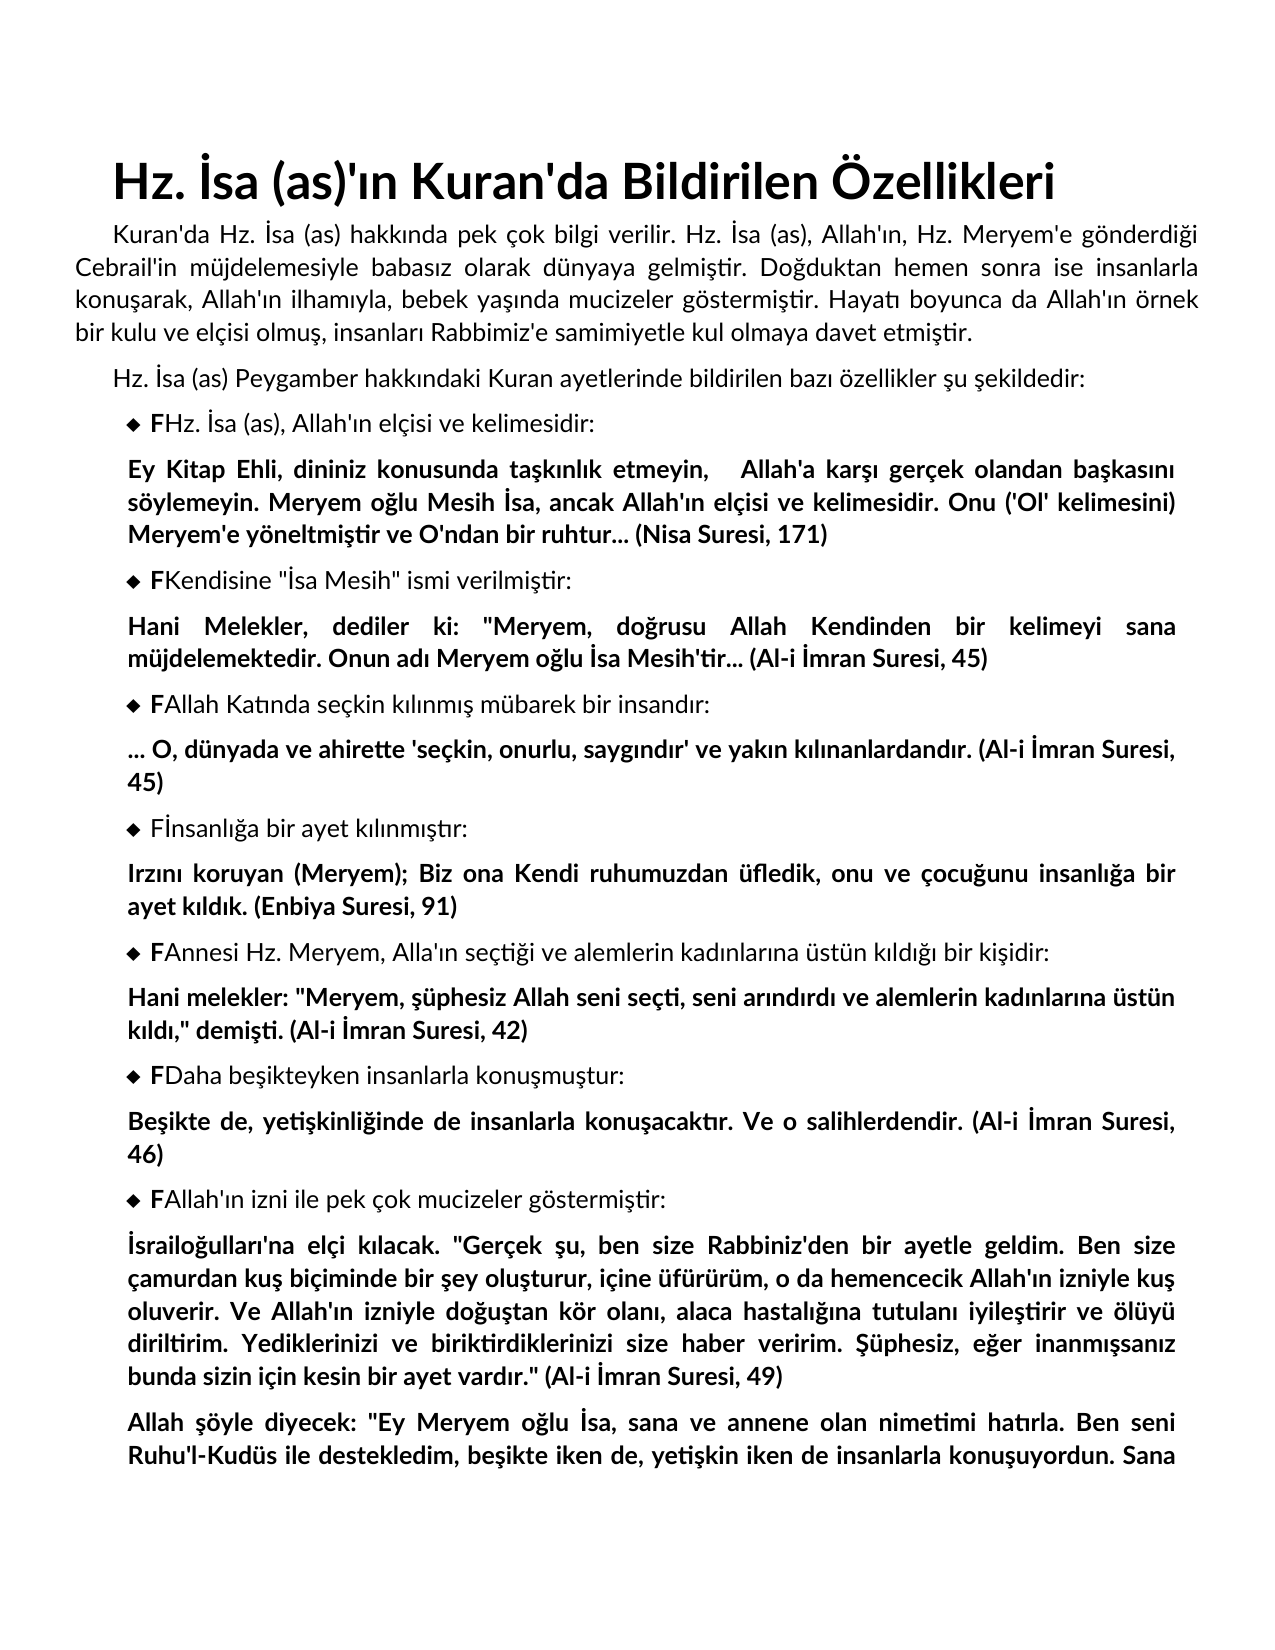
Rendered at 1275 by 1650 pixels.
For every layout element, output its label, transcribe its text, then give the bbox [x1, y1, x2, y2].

text Kuran'da Hz. İsa (as) hakkında pek çok bilgi verilir. Hz. İsa (as), Allah'ın, Hz. Meryem'e gönderdiği Cebrail'in müjdelemesiyle babasız olarak dünyaya gelmiştir. Doğduktan hemen sonra ise insanlarla konuşarak, Allah'ın ilhamıyla, bebek yaşında mucizeler göstermiştir. Hayatı boyunca da Allah'ın örnek bir kulu ve elçisi olmuş, insanları Rabbimiz'e samimiyetle kul olmaya davet etmiştir. [75, 218, 1200, 347]
list FKendisine "İsa Mesih" ismi verilmiştir: [75, 565, 1200, 595]
text Beşikte de, yetişkinliğinde de insanlarla konuşacaktır. Ve o salihlerdendir. (Al-i İmran Suresi, 46) [127, 1106, 1177, 1168]
text ... O, dünyada ve ahirette 'seçkin, onurlu, saygındır' ve yakın kılınanlardandır. (Al-i İmran Suresi, 45) [127, 734, 1177, 797]
list FAnnesi Hz. Meryem, Alla'ın seçtiği ve alemlerin kadınlarına üstün kıldığı bir kişidir: [75, 936, 1200, 966]
subtitle Hz. İsa (as)'ın Kuran'da Bildirilen Özellikleri [112, 150, 1200, 210]
text Hani melekler: "Meryem, şüphesiz Allah seni seçti, seni arındırdı ve alemlerin kadınlarına üstün kıldı," demişti. (Al-i İmran Suresi, 42) [127, 982, 1177, 1045]
list Fİnsanlığa bir ayet kılınmıştır: [75, 812, 1200, 842]
list FHz. İsa (as), Allah'ın elçisi ve kelimesidir: [75, 408, 1200, 438]
list FDaha beşikteyken insanlarla konuşmuştur: [75, 1060, 1200, 1090]
text Irzını koruyan (Meryem); Biz ona Kendi ruhumuzdan üfledik, onu ve çocuğunu insanlığa bir ayet kıldık. (Enbiya Suresi, 91) [127, 858, 1177, 921]
text İsrailoğulları'na elçi kılacak. "Gerçek şu, ben size Rabbiniz'den bir ayetle geldim. Ben size çamurdan kuş biçiminde bir şey oluşturur, içine üfürürüm, o da hemencecik Allah'ın izniyle kuş oluverir. Ve Allah'ın izniyle doğuştan kör olanı, alaca hastalığına tutulanı iyileştirir ve ölüyü diriltirim. Yediklerinizi ve biriktirdiklerinizi size haber veririm. Şüphesiz, eğer inanmışsanız bunda sizin için kesin bir ayet vardır." (Al-i İmran Suresi, 49) [127, 1229, 1177, 1391]
text Hani Melekler, dediler ki: "Meryem, doğrusu Allah Kendinden bir kelimeyi sana müjdelemektedir. Onun adı Meryem oğlu İsa Mesih'tir... (Al-i İmran Suresi, 45) [127, 610, 1177, 673]
text Allah şöyle diyecek: "Ey Meryem oğlu İsa, sana ve annene olan nimetimi hatırla. Ben seni Ruhu'l-Kudüs ile destekledim, beşikte iken de, yetişkin iken de insanlarla konuşuyordun. Sana [127, 1407, 1177, 1469]
list FAllah'ın izni ile pek çok mucizeler göstermiştir: [75, 1184, 1200, 1214]
text Hz. İsa (as) Peygamber hakkındaki Kuran ayetlerinde bildirilen bazı özellikler şu şekildedir: [75, 362, 1200, 392]
list FAllah Katında seçkin kılınmış mübarek bir insandır: [75, 688, 1200, 719]
text Ey Kitap Ehli, dininiz konusunda taşkınlık etmeyin, Allah'a karşı gerçek olandan başkasını söylemeyin. Meryem oğlu Mesih İsa, ancak Allah'ın elçisi ve kelimesidir. Onu ('Ol' kelimesini) Meryem'e yöneltmiştir ve O'ndan bir ruhtur... (Nisa Suresi, 171) [127, 453, 1177, 549]
